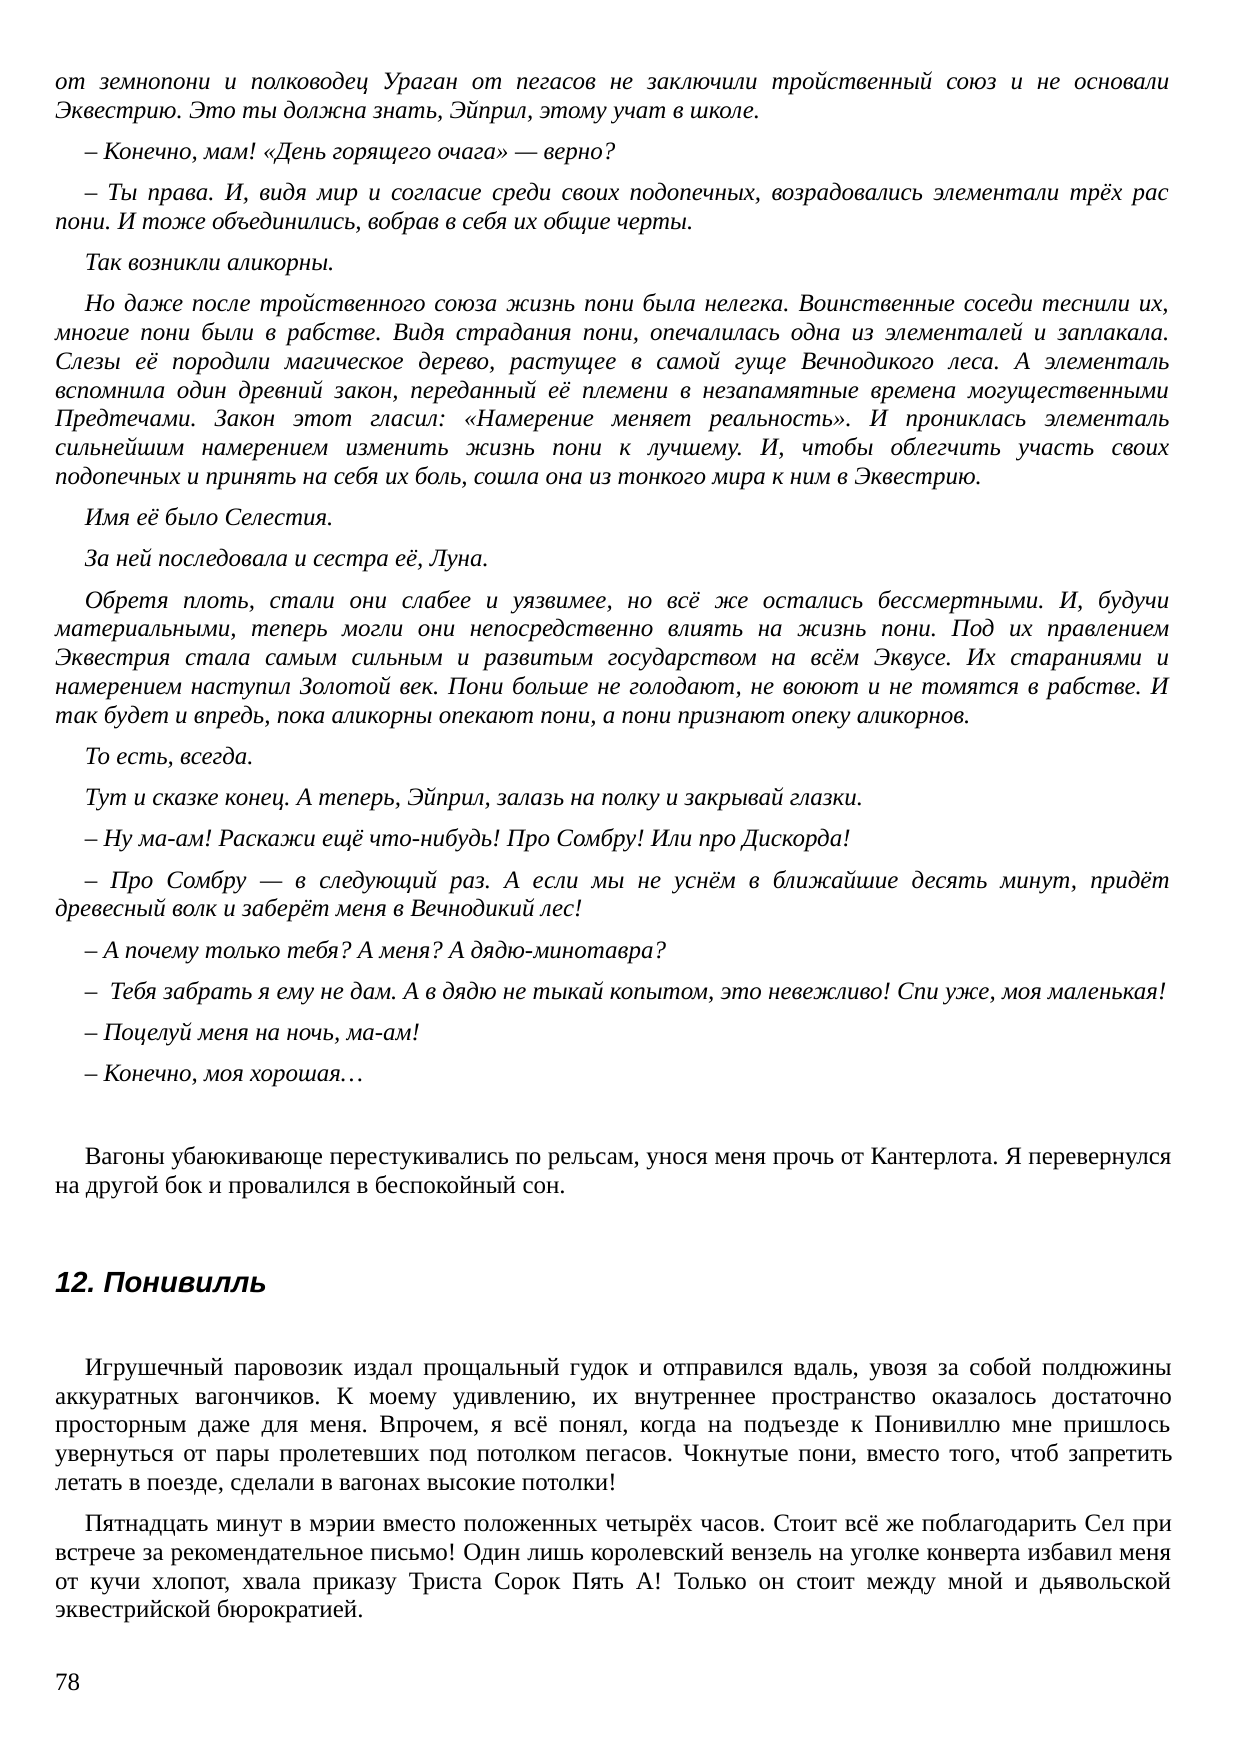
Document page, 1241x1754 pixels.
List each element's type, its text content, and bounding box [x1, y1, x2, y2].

subtitle 12. Понивилль [55, 1265, 1173, 1298]
text Пятнадцать минут в мэрии вместо положенных четырёх часов. Стоит всё же поблагодарить Сел при встрече за рекомендательное письмо! Один лишь королевский вензель на уголке конверта избавил меня от кучи хлопот, хвала приказу Триста Сорок Пять А! Только он стоит между мной и дьявольской эквестрийской бюрократией. [55, 1508, 1173, 1623]
text Вагоны убаюкивающе перестукивались по рельсам, унося меня прочь от Кантерлота. Я перевернулся на другой бок и провалился в беспокойный сон. [55, 1141, 1173, 1198]
text – Про Сомбру — в следующий раз. А если мы не уснём в ближайшие десять минут, придёт древесный волк и заберёт меня в Вечнодикий лес! [55, 865, 1173, 922]
text – Поцелуй меня на ночь, ма-ам! [55, 1017, 1173, 1046]
text Обретя плоть, стали они слабее и уязвимее, но всё же остались бессмертными. И, будучи материальными, теперь могли они непосредственно влиять на жизнь пони. Под их правлением Эквестрия стала самым сильным и развитым государством на всём Эквусе. Их стараниями и намерением наступил Золотой век. Пони больше не голодают, не воюют и не томятся в рабстве. И так будет и впредь, пока аликорны опекают пони, а пони признают опеку аликорнов. [55, 585, 1173, 728]
text Тут и сказке конец. А теперь, Эйприл, залазь на полку и закрывай глазки. [55, 782, 1173, 811]
text Так возникли аликорны. [55, 247, 1173, 276]
text – Конечно, моя хорошая… [55, 1058, 1173, 1087]
text от земнопони и полководец Ураган от пегасов не заключили тройственный союз и не основали Эквестрию. Это ты должна знать, Эйприл, этому учат в школе. [55, 66, 1173, 123]
text За ней последовала и сестра её, Луна. [55, 543, 1173, 572]
text – Ну ма-ам! Раскажи ещё что-нибудь! Про Сомбру! Или про Дискорда! [55, 823, 1173, 852]
text – А почему только тебя? А меня? А дядю-минотавра? [55, 935, 1173, 963]
text Игрушечный паровозик издал прощальный гудок и отправился вдаль, увозя за собой полдюжины аккуратных вагончиков. К моему удивлению, их внутреннее пространство оказалось достаточно просторным даже для меня. Впрочем, я всё понял, когда на подъезде к Понивиллю мне пришлось увернуться от пары пролетевших под потолком пегасов. Чокнутые пони, вместо того, чтоб запретить летать в поезде, сделали в вагонах высокие потолки! [55, 1352, 1173, 1496]
text Но даже после тройственного союза жизнь пони была нелегка. Воинственные соседи теснили их, многие пони были в рабстве. Видя страдания пони, опечалилась одна из элементалей и заплакала. Слезы её породили магическое дерево, растущее в самой гуще Вечнодикого леса. А элементаль вспомнила один древний закон, переданный её племени в незапамятные времена могущественными Предтечами. Закон этот гласил: «Намерение меняет реальность». И прониклась элементаль сильнейшим намерением изменить жизнь пони к лучшему. И, чтобы облегчить участь своих подопечных и принять на себя их боль, сошла она из тонкого мира к ним в Эквестрию. [55, 288, 1173, 490]
text – Конечно, мам! «День горящего очага» — верно? [55, 136, 1173, 165]
text – Ты права. И, видя мир и согласие среди своих подопечных, возрадовались элементали трёх рас пони. И тоже объединились, вобрав в себя их общие черты. [55, 177, 1173, 235]
text То есть, всегда. [55, 741, 1173, 770]
text Имя её было Селестия. [55, 502, 1173, 531]
text – Тебя забрать я ему не дам. А в дядю не тыкай копытом, это невежливо! Спи уже, моя маленькая! [55, 976, 1173, 1005]
